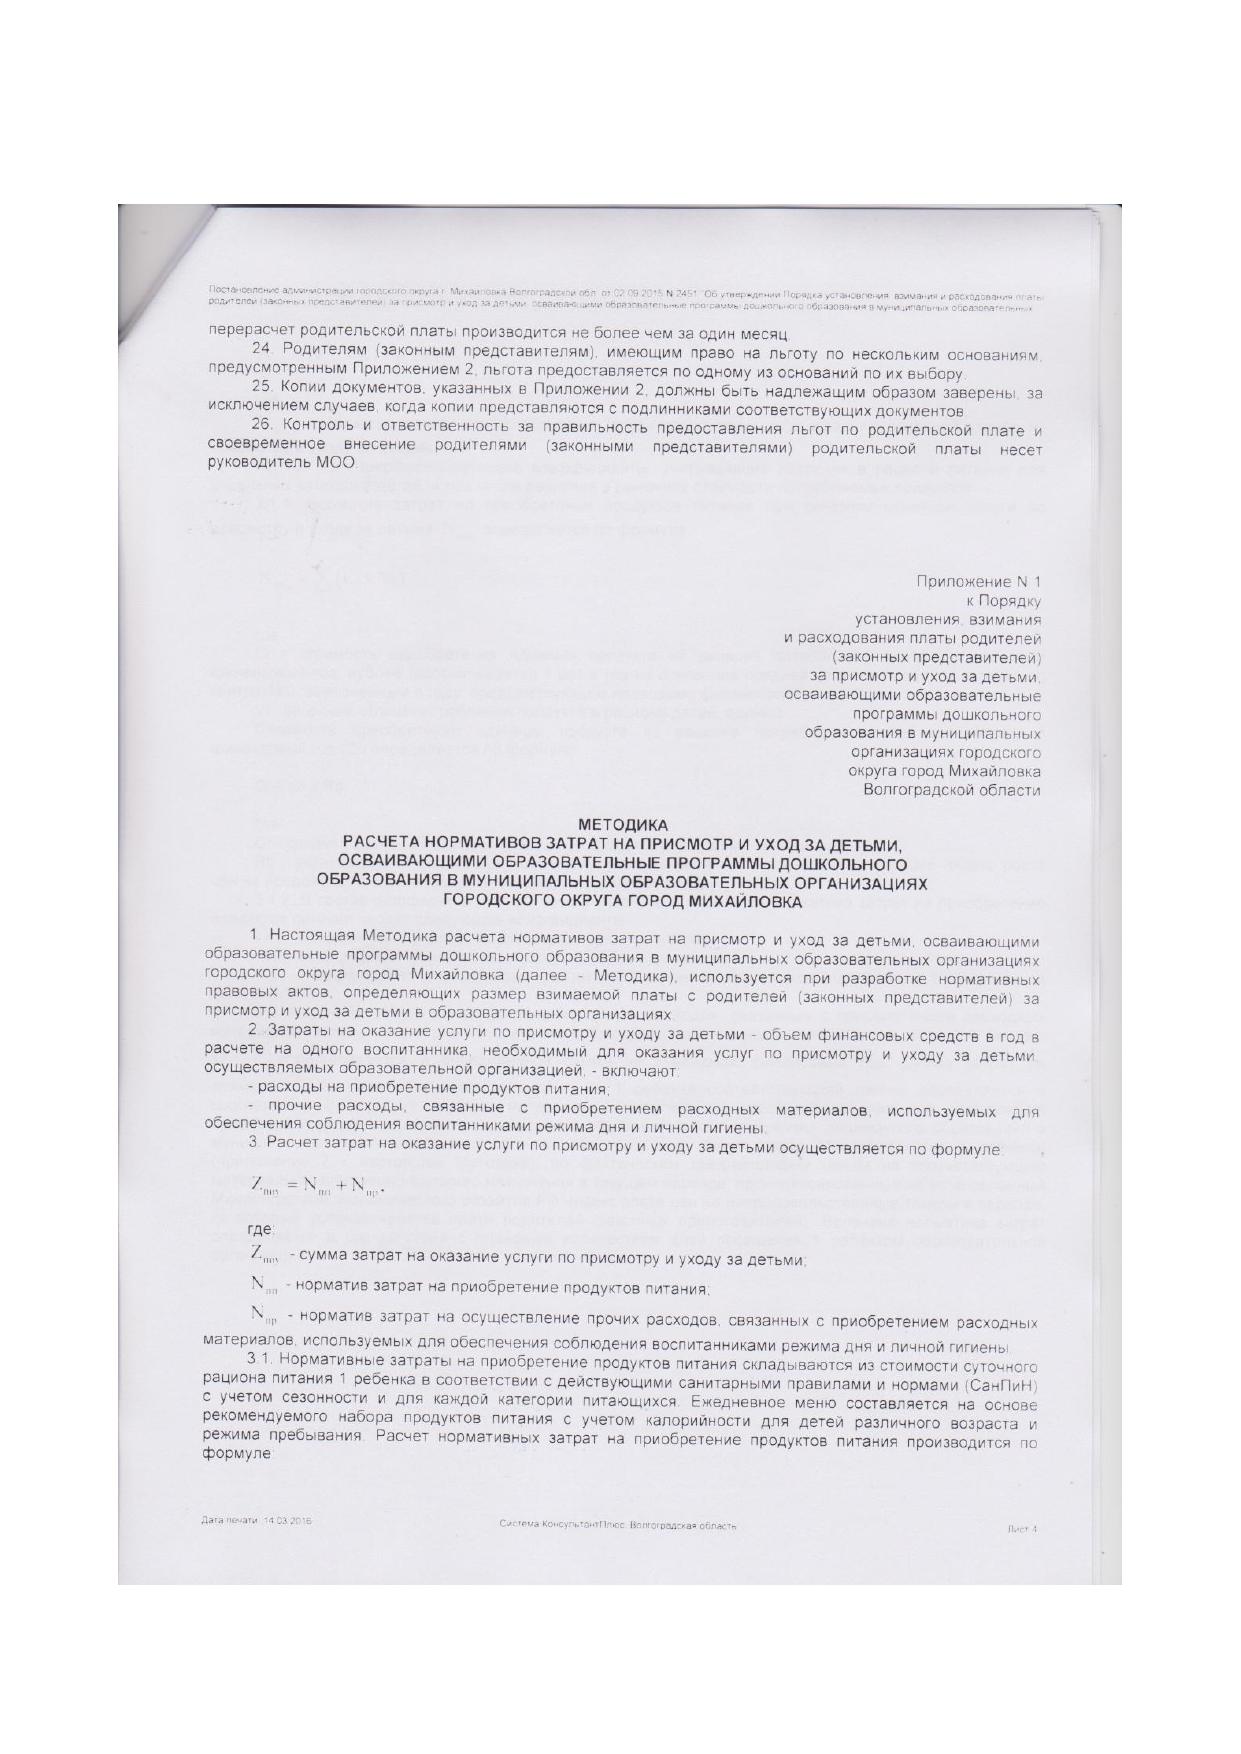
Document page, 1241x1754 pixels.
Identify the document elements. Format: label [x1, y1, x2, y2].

picture [118, 204, 1122, 1585]
